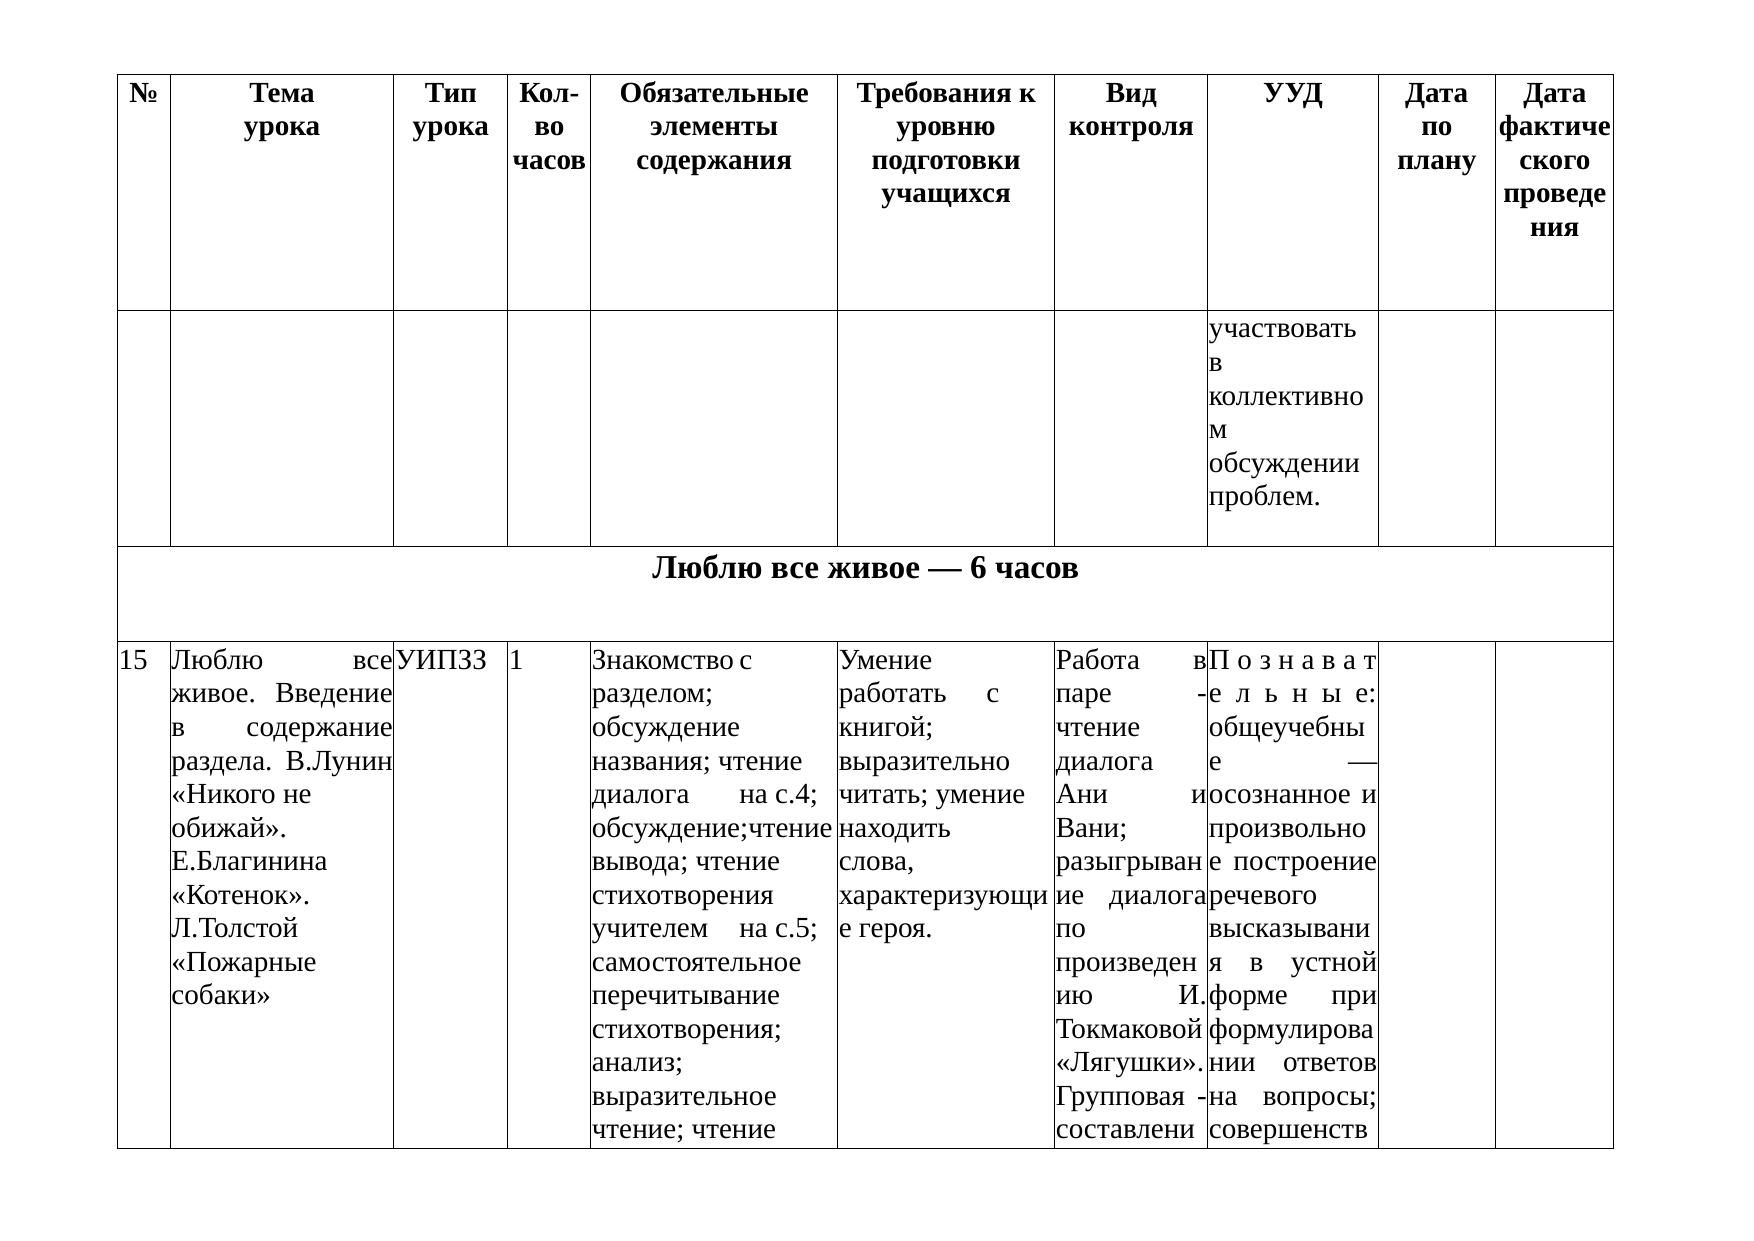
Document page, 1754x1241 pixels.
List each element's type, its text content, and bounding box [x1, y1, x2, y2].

table_cell [118, 311, 170, 546]
table_cell [171, 311, 393, 546]
table_cell [1379, 311, 1495, 546]
table_header Тема урока [171, 75, 393, 309]
table_header Вид контроля [1055, 75, 1207, 309]
table_cell 1 [508, 642, 590, 1148]
table_header Тип урока [394, 75, 507, 309]
table_cell УИПЗЗ [394, 642, 507, 1148]
table_header Дата фактического проведения [1496, 75, 1613, 309]
table_header Требования к уровню подготовки учащихся [838, 75, 1054, 309]
table_header УУД [1208, 75, 1378, 309]
table_cell [508, 311, 590, 546]
table_cell Люблю все живое — 6 часов [118, 547, 1613, 641]
table_cell участвовать в коллективном обсуждении проблем. [1208, 311, 1378, 546]
table_cell [1379, 642, 1495, 1148]
table_cell [1055, 311, 1207, 546]
table_header № [118, 75, 170, 309]
table_header Обязательные элементы содержания [591, 75, 837, 309]
table_cell [838, 311, 1054, 546]
table_cell Работа в паре - чтение диалога Ани и Вани; разыгрывание диалога по произведению И. Токмаковой «Лягушки». Групповая - составлени [1055, 642, 1207, 1148]
table_cell [591, 311, 837, 546]
table_cell Знакомство с разделом; обсуждение названия; чтение диалога на с.4; обсуждение;чтение вывода; чтение стихотворения учителем на с.5; самостоятельное перечитывание стихотворения; анализ; выразительное чтение; чтение [591, 642, 837, 1148]
table_header Кол-во часов [508, 75, 590, 309]
table_cell [394, 311, 507, 546]
table_cell 15 [118, 642, 170, 1148]
table_header Дата по плану [1379, 75, 1495, 309]
table_cell Умение работать с книгой; выразительно читать; умение находить слова, характеризующие героя. [838, 642, 1054, 1148]
table_cell [1496, 642, 1613, 1148]
table_cell [1496, 311, 1613, 546]
table_cell П о з н а в а т е л ь н ы е: общеучебные — осознанное и произвольное построение речевого высказывания в устной форме при формулировании ответов на вопросы; совершенств [1208, 642, 1378, 1148]
table_cell Люблю все живое. Введение в содержание раздела. В.Лунин «Никого не обижай». Е.Благинина «Котенок». Л.Толстой «Пожарные собаки» [171, 642, 393, 1148]
